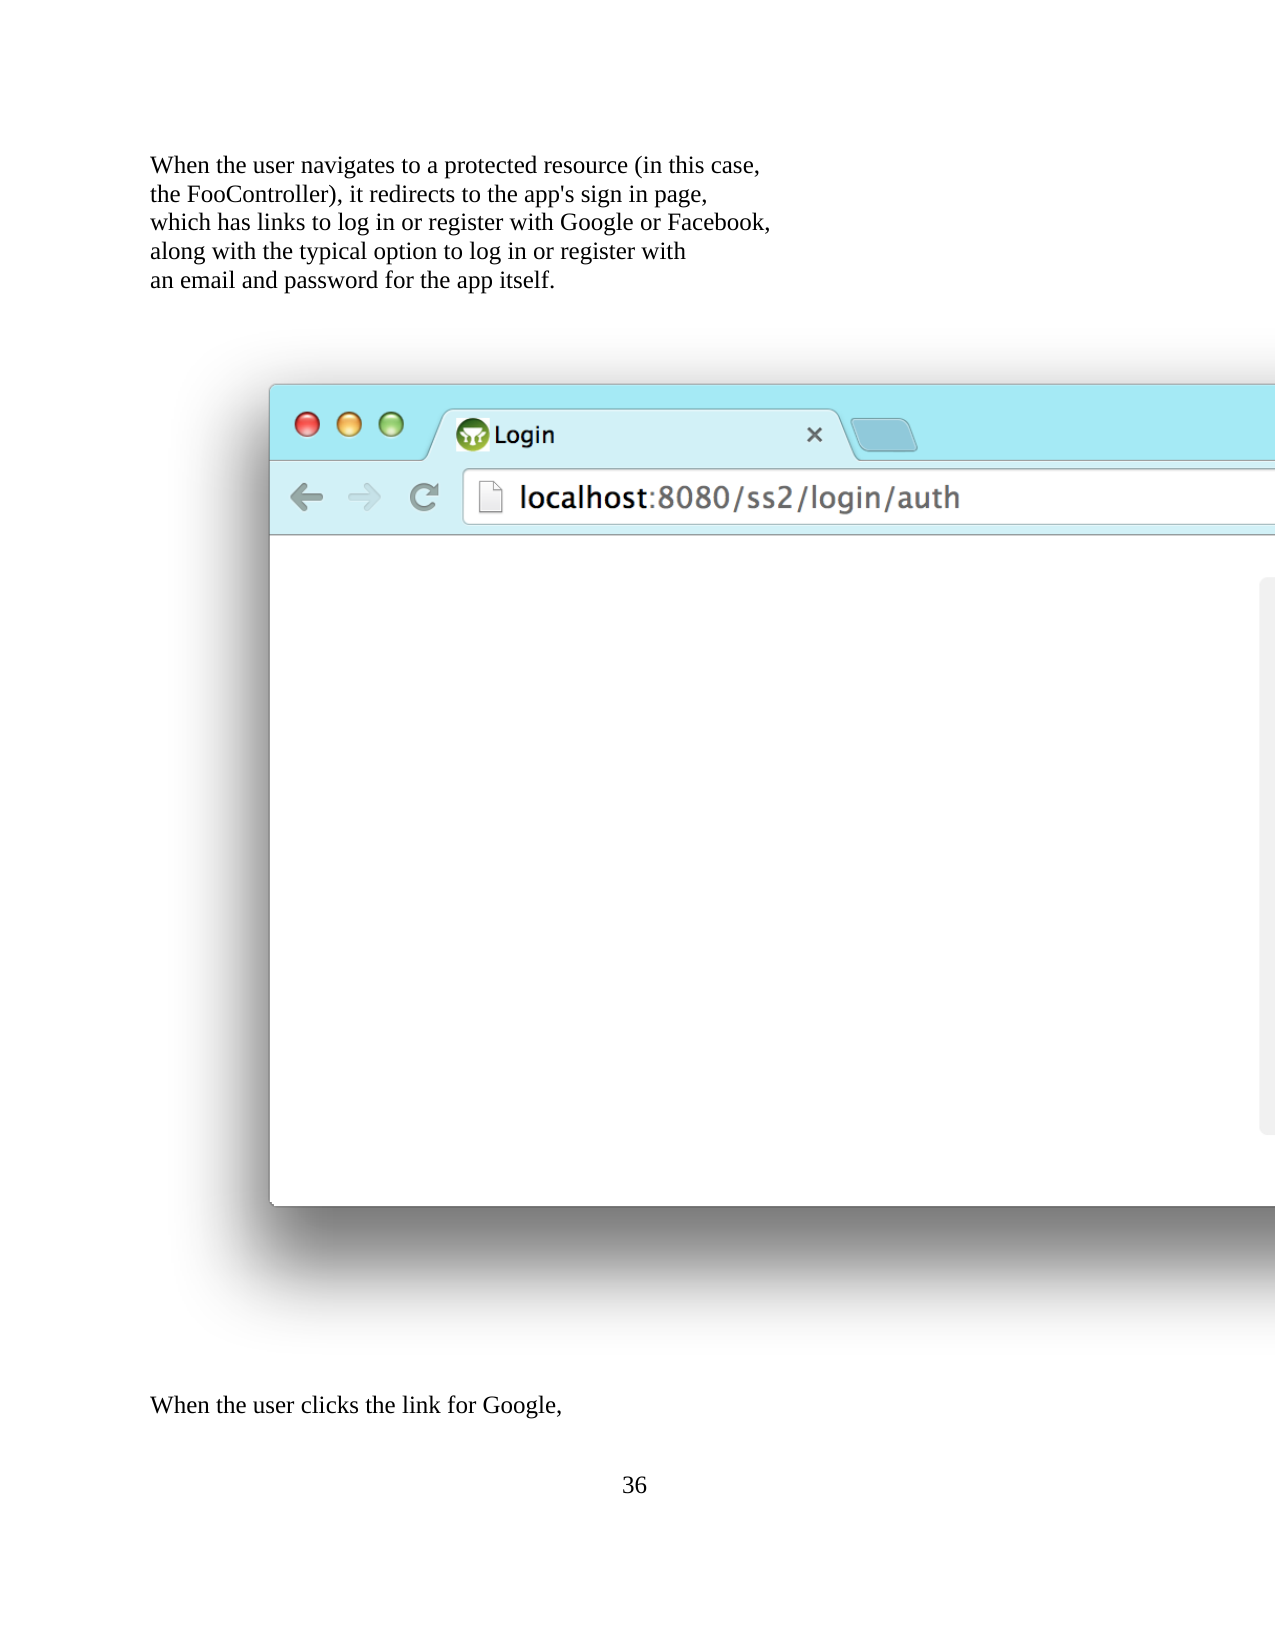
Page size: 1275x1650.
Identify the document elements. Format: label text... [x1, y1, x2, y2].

text When the user clicks the link for Google, [150, 1390, 1125, 1419]
picture [150, 311, 1275, 1372]
text When the user navigates to a protected resource (in this case, the FooController), it redirects to the app's sign in page, which has links to log in or register with Google or Facebook, along with the typical option to log in or register with an email and password for the app itself. [150, 150, 1125, 294]
